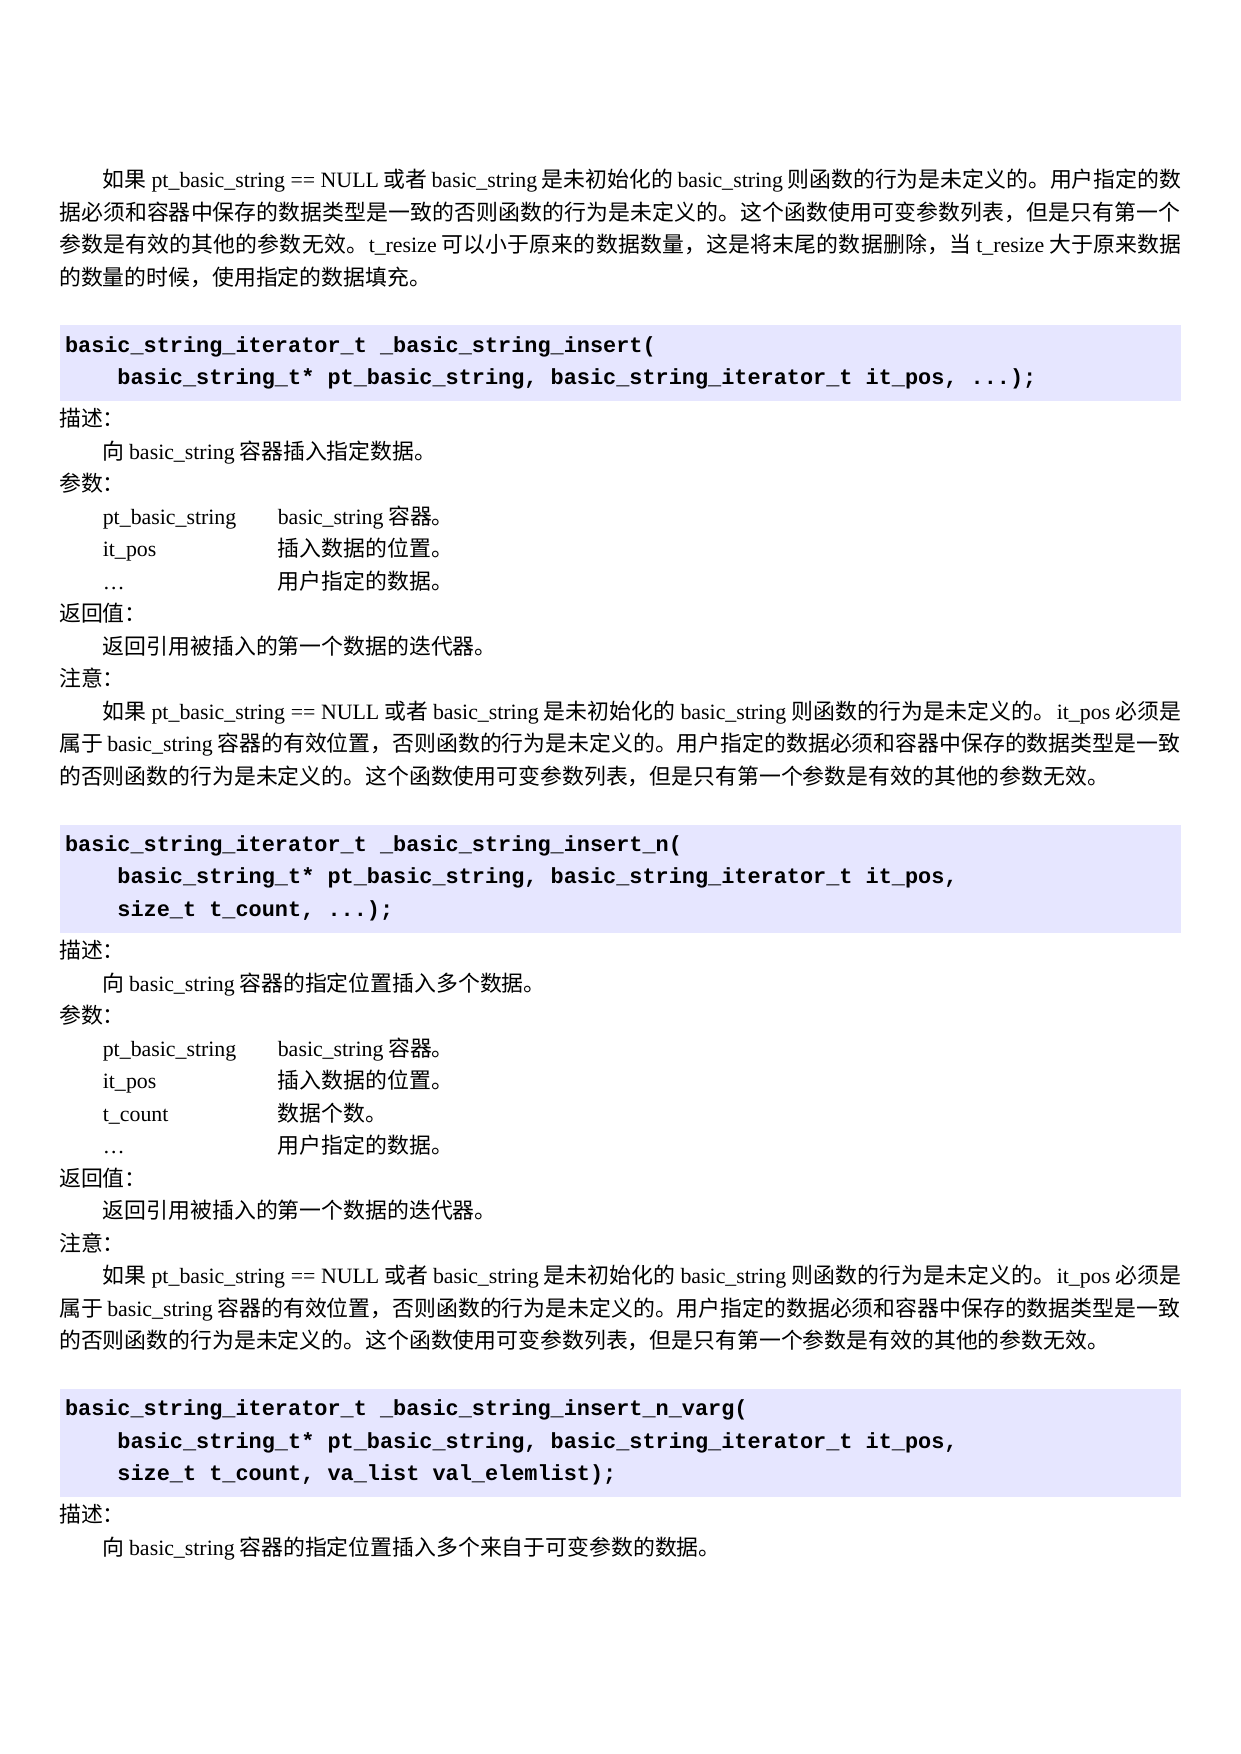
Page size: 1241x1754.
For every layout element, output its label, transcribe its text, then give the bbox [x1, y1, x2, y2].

table_header basic_string_iterator_t _basic_string_insert_n( basic_string_t* pt_basic_string, basic_string_iterator_t it_pos, size_t t_count, ...); [60, 825, 1181, 933]
text 注意： [59, 661, 1181, 693]
text 返回引用被插入的第一个数据的迭代器。 [59, 628, 1181, 661]
text 描述： [59, 934, 1181, 965]
text it_pos 插入数据的位置。 [59, 1063, 1181, 1095]
text 返回引用被插入的第一个数据的迭代器。 [59, 1193, 1181, 1225]
text … 用户指定的数据。 [59, 563, 1181, 596]
text 注意： [59, 1225, 1181, 1258]
text 参数： [59, 466, 1181, 498]
text 返回值： [59, 596, 1181, 628]
text … 用户指定的数据。 [59, 1128, 1181, 1160]
text it_pos 插入数据的位置。 [59, 531, 1181, 563]
table_header basic_string_iterator_t _basic_string_insert_n_varg( basic_string_t* pt_basic_string, basic_string_iterator_t it_pos, size_t t_count, va_list val_elemlist); [60, 1389, 1181, 1497]
text 参数： [59, 998, 1181, 1030]
text 如果pt_basic_string == NULL或者basic_string是未初始化的basic_string则函数的行为是未定义的。it_pos必须是属于basic_string容器的有效位置，否则函数的行为是未定义的。用户指定的数据必须和容器中保存的数据类型是一致的否则函数的行为是未定义的。这个函数使用可变参数列表，但是只有第一个参数是有效的其他的参数无效。 [59, 693, 1181, 791]
text 向basic_string容器的指定位置插入多个来自于可变参数的数据。 [59, 1529, 1181, 1562]
text 如果 pt_basic_string == NULL或者basic_string是未初始化的basic_string则函数的行为是未定义的。用户指定的数据必须和容器中保存的数据类型是一致的否则函数的行为是未定义的。这个函数使用可变参数列表，但是只有第一个参数是有效的其他的参数无效。t_resize可以小于原来的数据数量，这是将末尾的数据删除，当t_resize大于原来数据的数量的时候，使用指定的数据填充。 [59, 162, 1181, 292]
table_header basic_string_iterator_t _basic_string_insert( basic_string_t* pt_basic_string, basic_string_iterator_t it_pos, ...); [60, 325, 1181, 401]
text 如果pt_basic_string == NULL或者basic_string是未初始化的basic_string则函数的行为是未定义的。it_pos必须是属于basic_string容器的有效位置，否则函数的行为是未定义的。用户指定的数据必须和容器中保存的数据类型是一致的否则函数的行为是未定义的。这个函数使用可变参数列表，但是只有第一个参数是有效的其他的参数无效。 [59, 1258, 1181, 1355]
text t_count 数据个数。 [59, 1095, 1181, 1128]
text 向basic_string容器的指定位置插入多个数据。 [59, 965, 1181, 998]
text pt_basic_string basic_string容器。 [59, 1030, 1181, 1063]
text 向basic_string容器插入指定数据。 [59, 433, 1181, 466]
text 返回值： [59, 1160, 1181, 1193]
text 描述： [59, 402, 1181, 433]
text pt_basic_string basic_string容器。 [59, 498, 1181, 531]
text 描述： [59, 1498, 1181, 1529]
